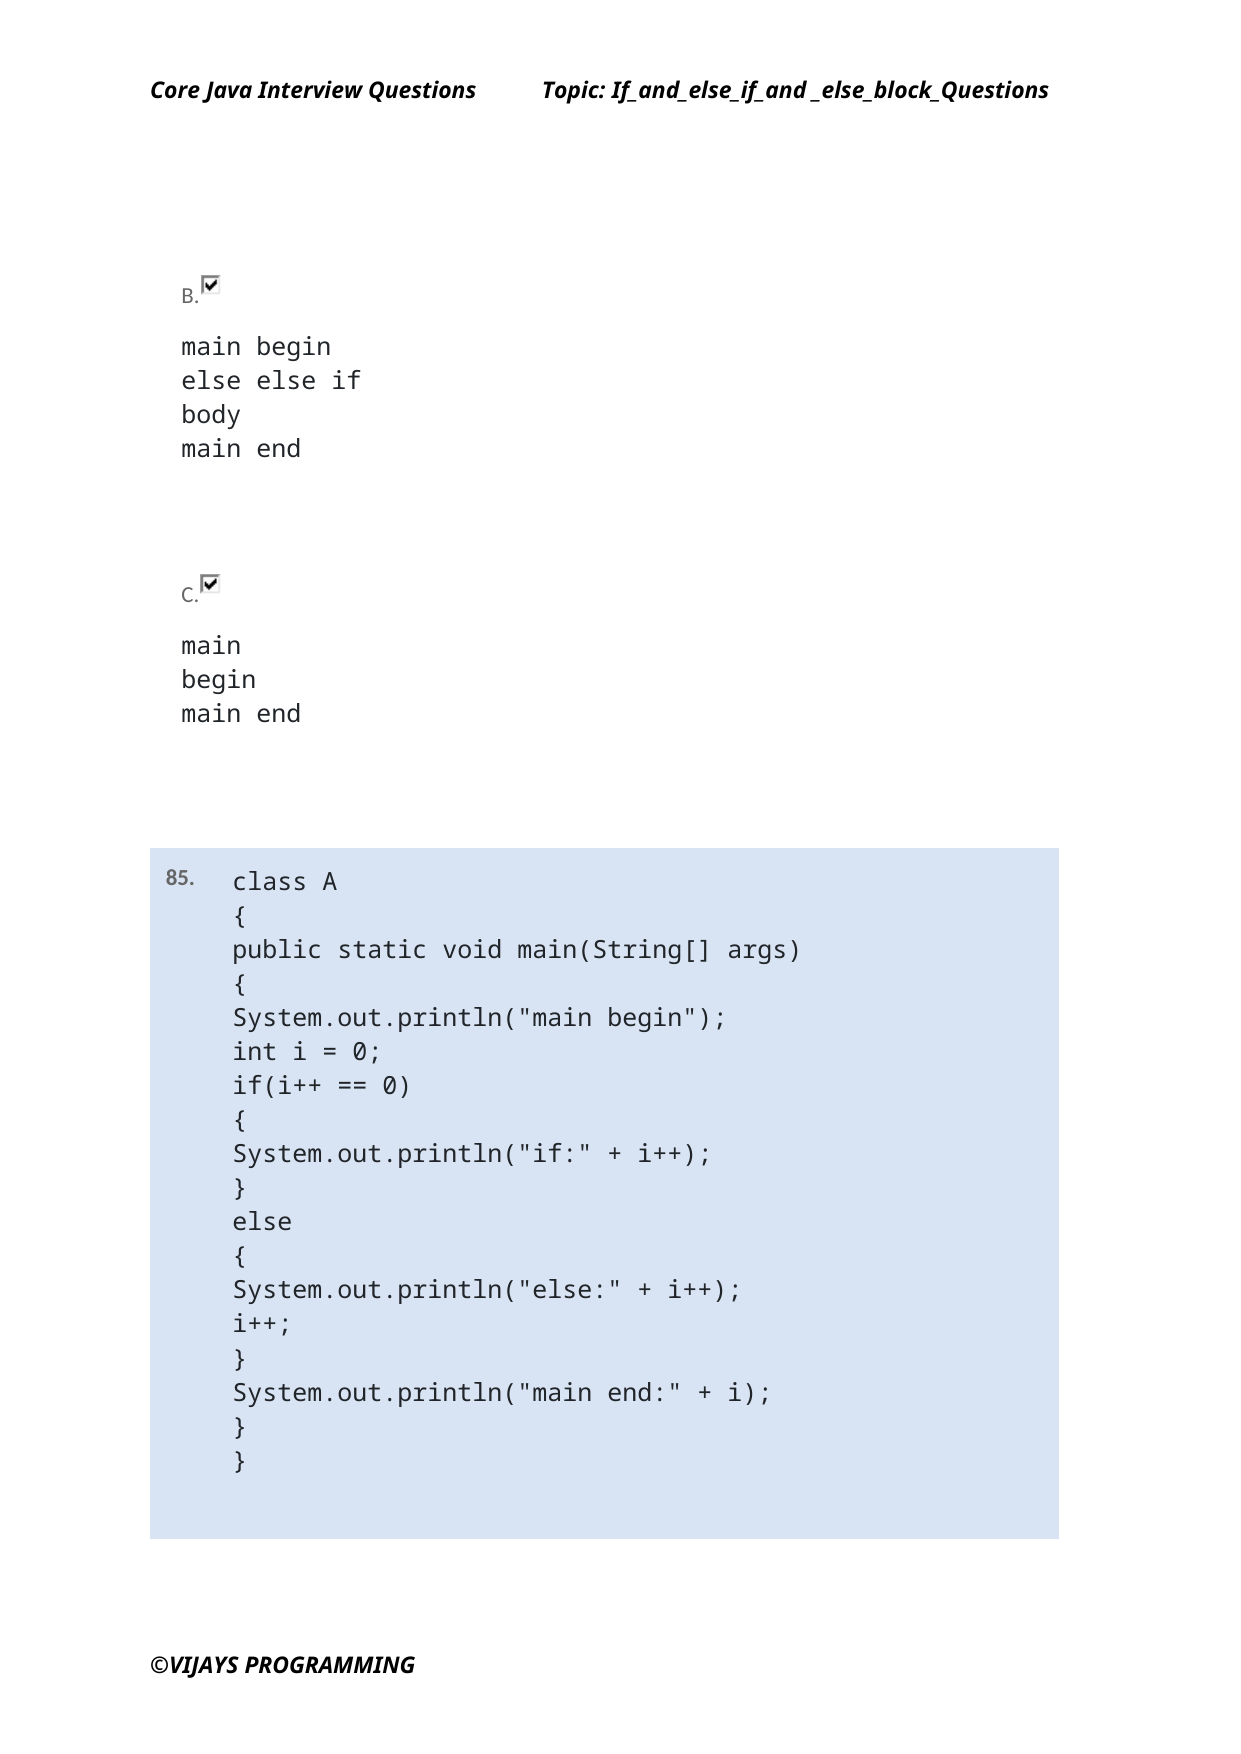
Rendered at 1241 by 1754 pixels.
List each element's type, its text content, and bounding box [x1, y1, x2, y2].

table_header [181, 166, 346, 268]
table_header class A { public static void main(String[] args) { System.out.println("main begin"); int i = 0; if(i++ == 0) { System.out.println("if:" + i++); } else { System.out.println("else:" + i++); i++; } System.out.println("main end:" + i); } } [216, 848, 1059, 1539]
table_header [1059, 848, 1090, 1539]
table_header 85. [150, 848, 216, 1539]
table_header C. main begin main end [181, 567, 319, 832]
table_cell [150, 150, 1090, 848]
table_header B. main begin else else if body main end [181, 268, 415, 567]
